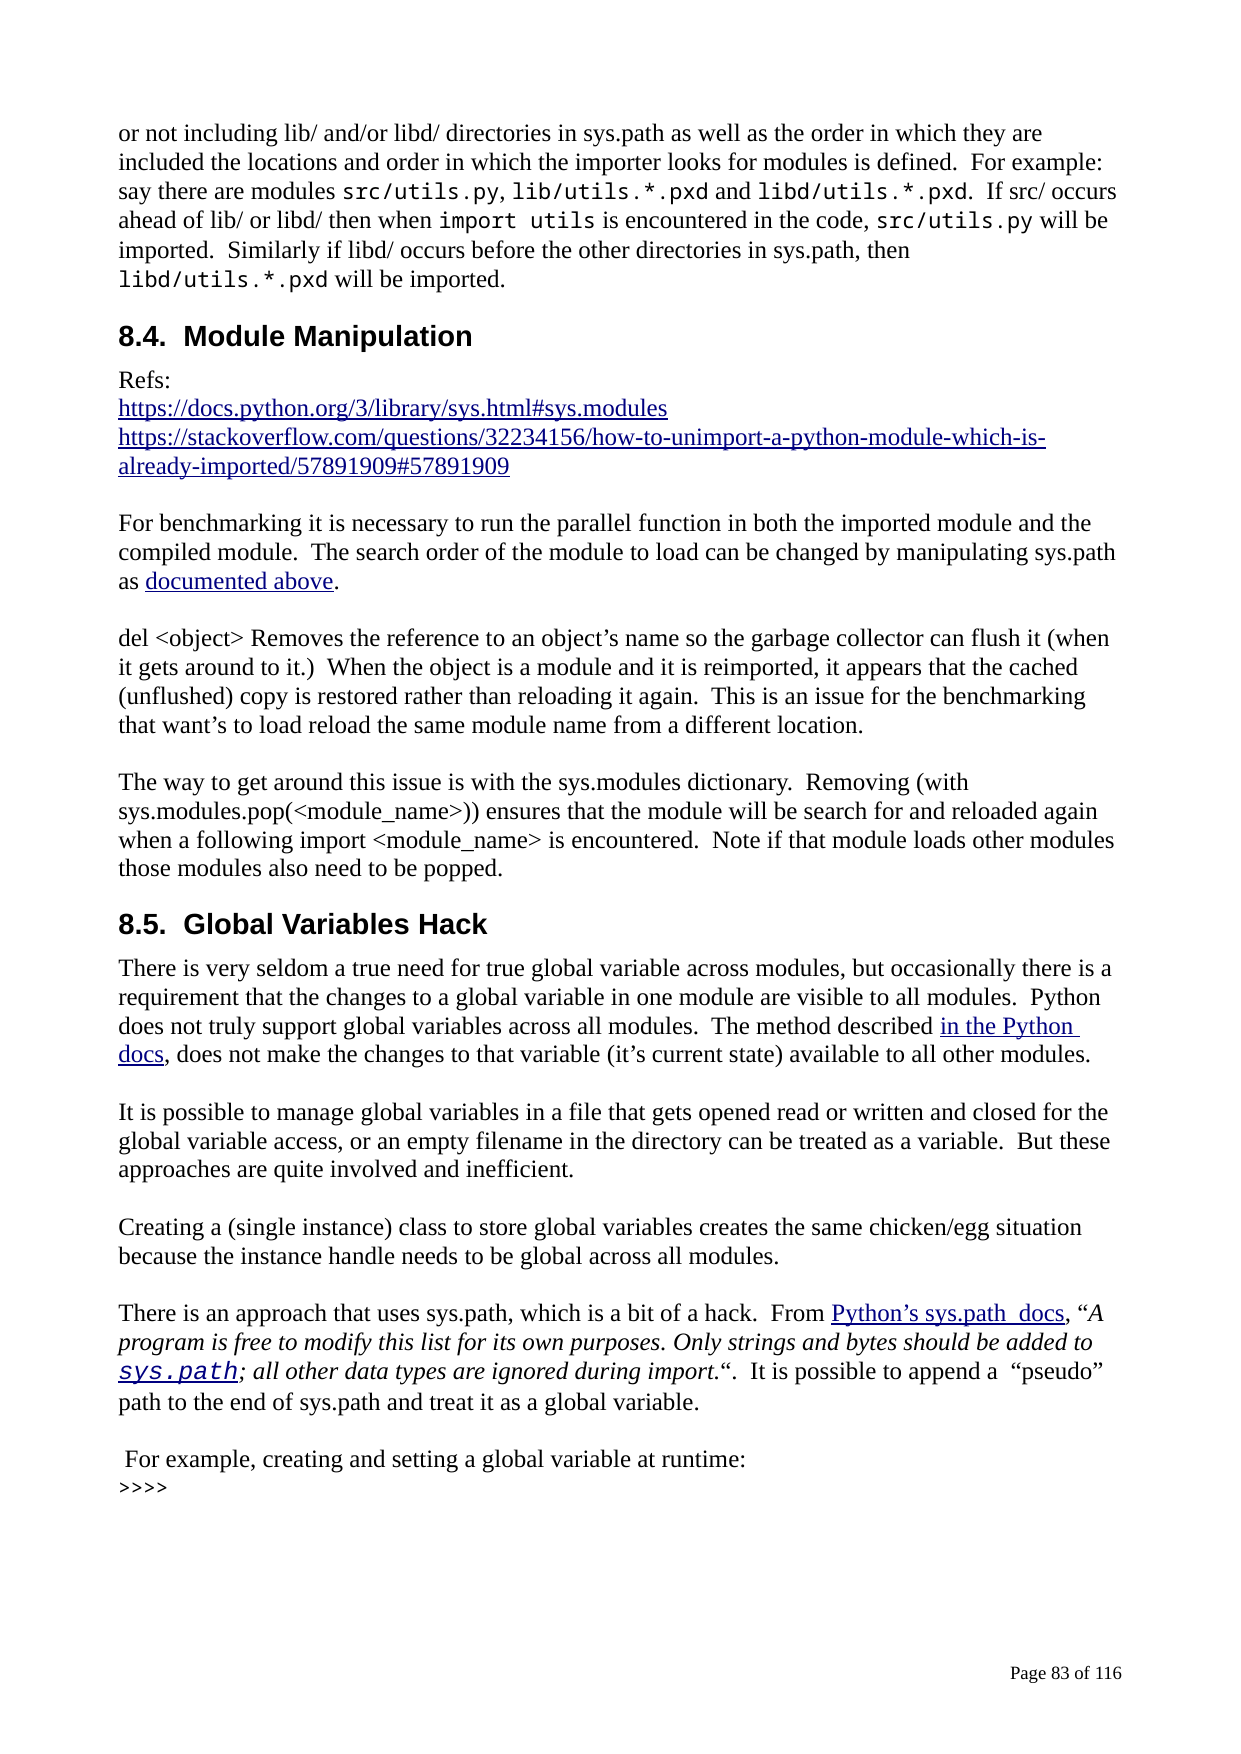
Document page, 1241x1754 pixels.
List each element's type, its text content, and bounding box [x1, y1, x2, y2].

text There is very seldom a true need for true global variable across modules, but occasionally there is a requirement that the changes to a global variable in one module are visible to all modules. Python does not truly support global variables across all modules. The method described in the Python docs, does not make the changes to that variable (it’s current state) available to all other modules. [118, 953, 1122, 1068]
text There is an approach that uses sys.path, which is a bit of a hack. From Python’s sys.path docs, “A program is free to modify this list for its own purposes. Only strings and bytes should be added to sys.path; all other data types are ignored during import.“. It is possible to append a “pseudo” path to the end of sys.path and treat it as a global variable. [118, 1298, 1122, 1415]
text https://docs.python.org/3/library/sys.html#sys.modules [118, 393, 1122, 422]
text Creating a (single instance) class to store global variables creates the same chicken/egg situation because the instance handle needs to be global across all modules. [118, 1212, 1122, 1269]
text del <object> Removes the reference to an object’s name so the garbage collector can flush it (when it gets around to it.) When the object is a module and it is reimported, it appears that the cached (unflushed) copy is restored rather than reloading it again. This is an issue for the benchmarking that want’s to load reload the same module name from a different location. [118, 623, 1122, 738]
text For benchmarking it is necessary to run the parallel function in both the imported module and the compiled module. The search order of the module to load can be changed by manipulating sys.path as documented above. [118, 508, 1122, 595]
text It is possible to manage global variables in a file that gets opened read or written and closed for the global variable access, or an empty filename in the directory can be treated as a variable. But these approaches are quite involved and inefficient. [118, 1097, 1122, 1183]
text or not including lib/ and/or libd/ directories in sys.path as well as the order in which they are included the locations and order in which the importer looks for modules is defined. For example: say there are modules src/utils.py, lib/utils.*.pxd and libd/utils.*.pxd. If src/ occurs ahead of lib/ or libd/ then when import utils is encountered in the code, src/utils.py will be imported. Similarly if libd/ occurs before the other directories in sys.path, then libd/utils.*.pxd will be imported. [118, 118, 1122, 294]
text https://stackoverflow.com/questions/32234156/how-to-unimport-a-python-module-which-is-already-imported/57891909#57891909 [118, 422, 1122, 480]
text >>>> [118, 1473, 1122, 1501]
subtitle Global Variables Hack [118, 907, 1122, 941]
text Refs: [118, 365, 1122, 393]
subtitle Module Manipulation [118, 319, 1122, 352]
text For example, creating and setting a global variable at runtime: [118, 1444, 1122, 1473]
text The way to get around this issue is with the sys.modules dictionary. Removing (with sys.modules.pop(<module_name>)) ensures that the module will be search for and reloaded again when a following import <module_name> is encountered. Note if that module loads other modules those modules also need to be popped. [118, 767, 1122, 882]
